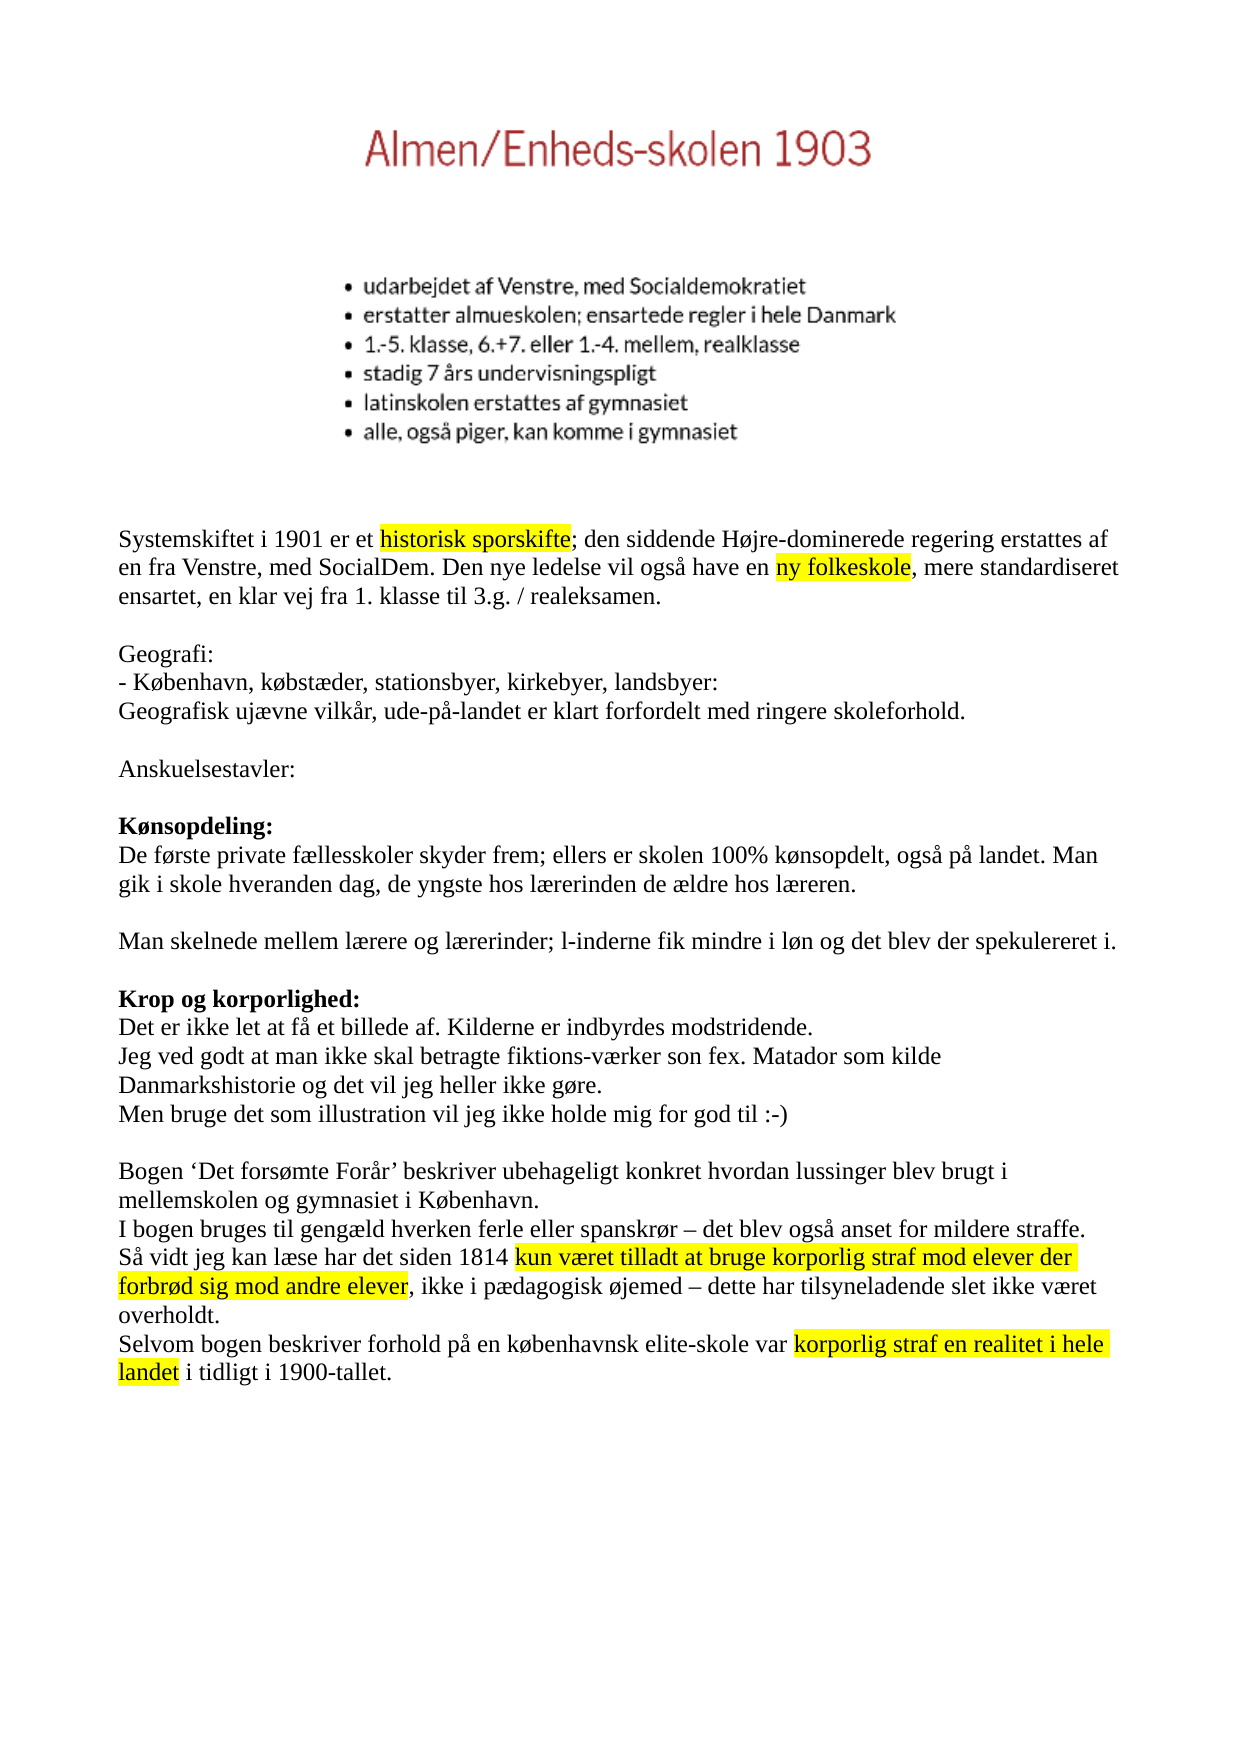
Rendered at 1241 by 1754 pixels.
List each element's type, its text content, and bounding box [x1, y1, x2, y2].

text De første private fællesskoler skyder frem; ellers er skolen 100% kønsopdelt, også på landet. Man gik i skole hveranden dag, de yngste hos lærerinden de ældre hos læreren. [118, 840, 1122, 897]
text Det er ikke let at få et billede af. Kilderne er indbyrdes modstridende. [118, 1012, 1122, 1041]
text Selvom bogen beskriver forhold på en københavnsk elite-skole var korporlig straf en realitet i hele landet i tidligt i 1900-tallet. [118, 1329, 1122, 1386]
text - København, købstæder, stationsbyer, kirkebyer, landsbyer: [118, 667, 1122, 696]
text Bogen ‘Det forsømte Forår’ beskriver ubehageligt konkret hvordan lussinger blev brugt i mellemskolen og gymnasiet i København. [118, 1156, 1122, 1214]
text Jeg ved godt at man ikke skal betragte fiktions-værker son fex. Matador som kilde Danmarkshistorie og det vil jeg heller ikke gøre. [118, 1041, 1122, 1099]
text I bogen bruges til gengæld hverken ferle eller spanskrør – det blev også anset for mildere straffe. [118, 1214, 1122, 1242]
text Man skelnede mellem lærere og lærerinder; l-inderne fik mindre i løn og det blev der spekulereret i. [118, 926, 1122, 955]
text Anskuelsestavler: [118, 754, 1122, 782]
picture [319, 118, 921, 481]
text Krop og korporlighed: [118, 984, 1122, 1012]
text Kønsopdeling: [118, 811, 1122, 840]
text Så vidt jeg kan læse har det siden 1814 kun været tilladt at bruge korporlig straf mod elever der forbrød sig mod andre elever, ikke i pædagogisk øjemed – dette har tilsyneladende slet ikke været overholdt. [118, 1242, 1122, 1329]
text Men bruge det som illustration vil jeg ikke holde mig for god til :-) [118, 1099, 1122, 1127]
text Geografi: [118, 639, 1122, 667]
text Geografisk ujævne vilkår, ude-på-landet er klart forfordelt med ringere skoleforhold. [118, 696, 1122, 725]
text Systemskiftet i 1901 er et historisk sporskifte; den siddende Højre-dominerede regering erstattes af en fra Venstre, med SocialDem. Den nye ledelse vil også have en ny folkeskole, mere standardiseret ensartet, en klar vej fra 1. klasse til 3.g. / realeksamen. [118, 524, 1122, 610]
